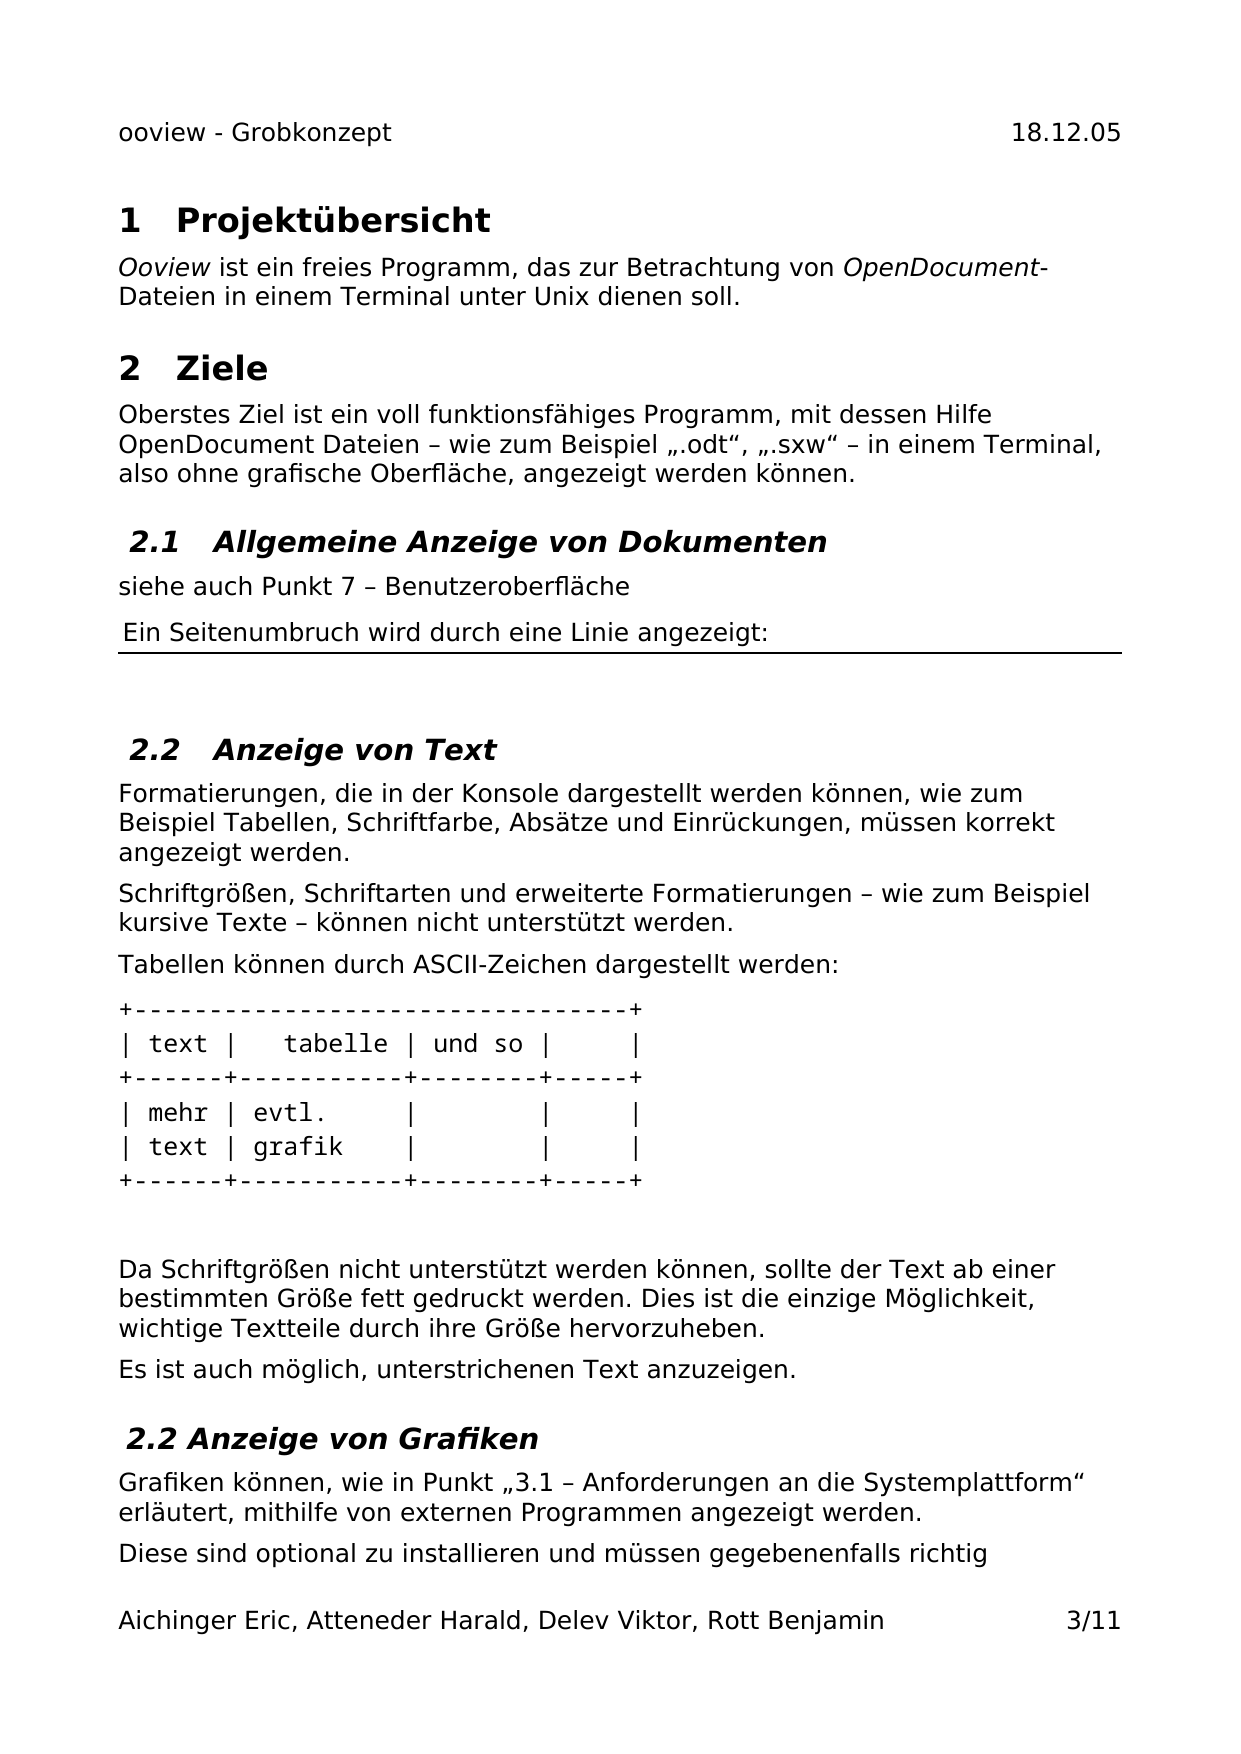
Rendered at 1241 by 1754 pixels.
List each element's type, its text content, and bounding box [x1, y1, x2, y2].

text +---------------------------------+ | text | tabelle | und so | | +------+-----------+--------+-----+ | mehr | evtl. | | | | text | grafik | | | +------+-----------+--------+-----+ [118, 992, 1122, 1196]
text Ein Seitenumbruch wird durch eine Linie angezeigt: [118, 614, 1122, 652]
text Grafiken können, wie in Punkt „3.1 – Anforderungen an die Systemplattform“ erläutert, mithilfe von externen Programmen angezeigt werden. [118, 1468, 1122, 1527]
text Es ist auch möglich, unterstrichenen Text anzuzeigen. [118, 1355, 1122, 1384]
text Ooview ist ein freies Programm, das zur Betrachtung von OpenDocument-Dateien in einem Terminal unter Unix dienen soll. [118, 253, 1122, 312]
text Formatierungen, die in der Konsole dargestellt werden können, wie zum Beispiel Tabellen, Schriftfarbe, Absätze und Einrückungen, müssen korrekt angezeigt werden. [118, 779, 1122, 867]
subtitle Allgemeine Anzeige von Dokumenten [118, 526, 1122, 560]
text Da Schriftgrößen nicht unterstützt werden können, sollte der Text ab einer bestimmten Größe fett gedruckt werden. Dies ist die einzige Möglichkeit, wichtige Textteile durch ihre Größe hervorzuheben. [118, 1255, 1122, 1343]
text siehe auch Punkt 7 – Benutzeroberfläche [118, 572, 1122, 601]
subtitle Anzeige von Grafiken [126, 1422, 1122, 1456]
subtitle Projektübersicht [118, 202, 1122, 241]
subtitle Anzeige von Text [118, 733, 1122, 767]
text Oberstes Ziel ist ein voll funktionsfähiges Programm, mit dessen Hilfe OpenDocument Dateien – wie zum Beispiel „.odt“, „.sxw“ – in einem Terminal, also ohne grafische Oberfläche, angezeigt werden können. [118, 401, 1122, 488]
text Schriftgrößen, Schriftarten und erweiterte Formatierungen – wie zum Beispiel kursive Texte – können nicht unterstützt werden. [118, 879, 1122, 938]
subtitle Ziele [118, 349, 1122, 388]
text Diese sind optional zu installieren und müssen gegebenenfalls richtig [118, 1539, 1122, 1568]
text Tabellen können durch ASCII-Zeichen dargestellt werden: [118, 950, 1122, 979]
